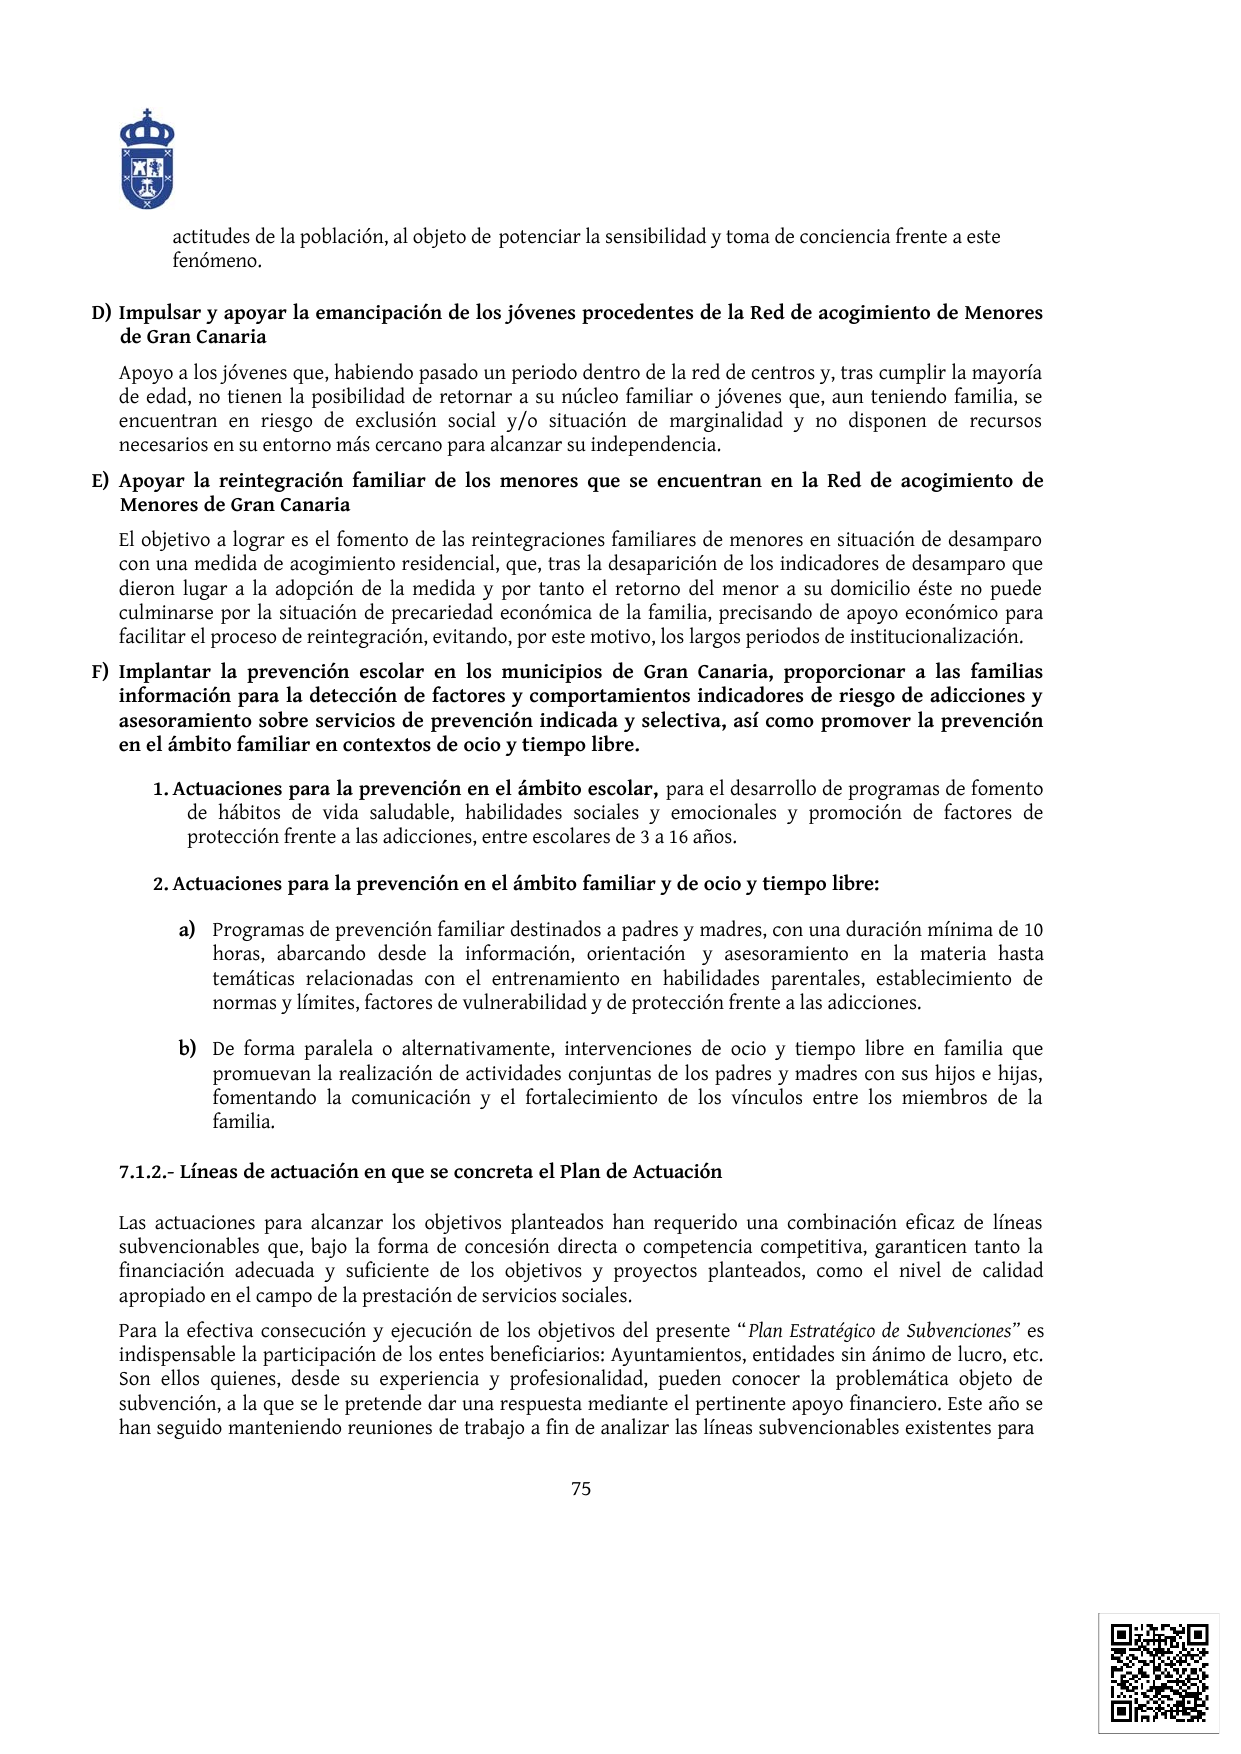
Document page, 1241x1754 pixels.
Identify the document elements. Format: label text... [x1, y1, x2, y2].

text actitudes de la población, al objeto de potenciar la sensibilidad y toma de conciencia frente a este fenómeno. [172, 225, 1044, 274]
picture [1098, 1613, 1220, 1734]
subtitle 75 [147, 1476, 1015, 1501]
list De forma paralela o alternativamente, intervenciones de ocio y tiempo libre en familia que promuevan la realización de actividades conjuntas de los padres y madres con sus hijos e hijas, fomentando la comunicación y el fortalecimiento de los vínculos entre los miembros de la familia. [178, 1038, 1045, 1134]
subtitle Apoyar la reintegración familiar de los menores que se encuentran en la Red de acogimiento de Menores de Gran Canaria [92, 469, 1045, 517]
subtitle Actuaciones para la prevención en el ámbito familiar y de ocio y tiempo libre: [153, 872, 1109, 896]
picture [118, 107, 176, 210]
list Actuaciones para la prevención en el ámbito escolar, para el desarrollo de programas de fomento de hábitos de vida saludable, habilidades sociales y emocionales y promoción de factores de protección frente a las adicciones, entre escolares de 3 a 16 años. [153, 777, 1044, 849]
subtitle Impulsar y apoyar la emancipación de los jóvenes procedentes de la Red de acogimiento de Menores de Gran Canaria [92, 301, 1044, 349]
subtitle Implantar la prevención escolar en los municipios de Gran Canaria, proporcionar a las familias información para la detección de factores y comportamientos indicadores de riesgo de adicciones y asesoramiento sobre servicios de prevención indicada y selectiva, así como promover la prevención en el ámbito familiar en contextos de ocio y tiempo libre. [92, 660, 1045, 757]
text El objetivo a lograr es el fomento de las reintegraciones familiares de menores en situación de desamparo con una medida de acogimiento residencial, que, tras la desaparición de los indicadores de desamparo que dieron lugar a la adopción de la medida y por tanto el retorno del menor a su domicilio éste no puede culminarse por la situación de precariedad económica de la familia, precisando de apoyo económico para facilitar el proceso de reintegración, evitando, por este motivo, los largos periodos de institucionalización. [119, 528, 1044, 649]
text Las actuaciones para alcanzar los objetivos planteados han requerido una combinación eficaz de líneas subvencionables que, bajo la forma de concesión directa o competencia competitiva, garanticen tanto la financiación adecuada y suficiente de los objetivos y proyectos planteados, como el nivel de calidad apropiado en el campo de la prestación de servicios sociales. [119, 1211, 1044, 1308]
text Apoyo a los jóvenes que, habiendo pasado un periodo dentro de la red de centros y, tras cumplir la mayoría de edad, no tienen la posibilidad de retornar a su núcleo familiar o jóvenes que, aun teniendo familia, se encuentran en riesgo de exclusión social y/o situación de marginalidad y no disponen de recursos necesarios en su entorno más cercano para alcanzar su independencia. [119, 361, 1044, 457]
subtitle 7.1.2.- Líneas de actuación en que se concreta el Plan de Actuación [119, 1161, 1109, 1185]
text Para la efectiva consecución y ejecución de los objetivos del presente “Plan Estratégico de Subvenciones” es indispensable la participación de los entes beneficiarios: Ayuntamientos, entidades sin ánimo de lucro, etc. Son ellos quienes, desde su experiencia y profesionalidad, pueden conocer la problemática objeto de subvención, a la que se le pretende dar una respuesta mediante el pertinente apoyo financiero. Este año se han seguido manteniendo reuniones de trabajo a fin de analizar las líneas subvencionables existentes para [119, 1319, 1044, 1440]
list Programas de prevención familiar destinados a padres y madres, con una duración mínima de 10 horas, abarcando desde la información, orientación y asesoramiento en la materia hasta temáticas relacionadas con el entrenamiento en habilidades parentales, establecimiento de normas y límites, factores de vulnerabilidad y de protección frente a las adicciones. [178, 918, 1044, 1015]
